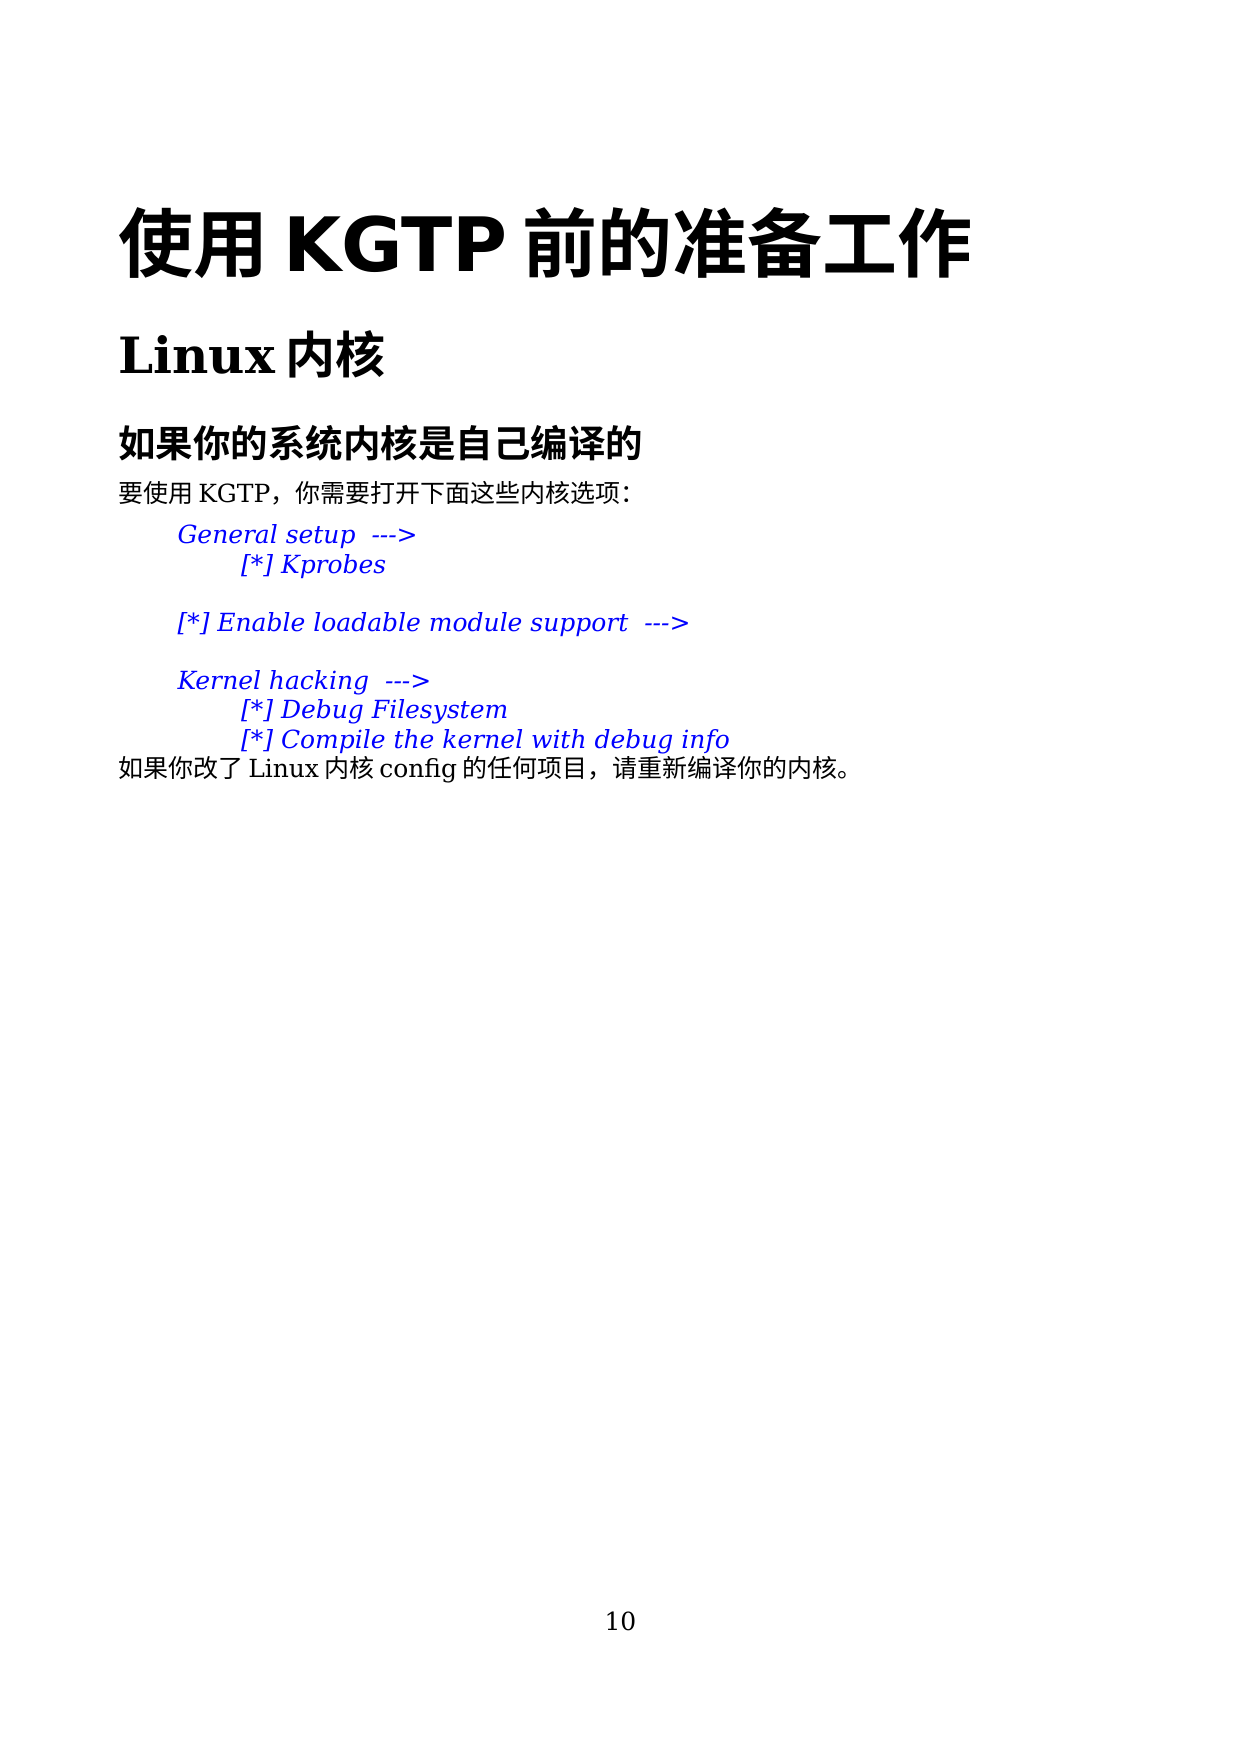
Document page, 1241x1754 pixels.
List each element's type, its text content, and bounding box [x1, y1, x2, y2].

subtitle Linux内核 [118, 327, 1122, 385]
text [*] Debug Filesystem [177, 696, 1063, 725]
text General setup ---> [177, 521, 1063, 550]
text [*] Kprobes [177, 550, 1063, 579]
subtitle 如果你的系统内核是自己编译的 [118, 423, 1122, 466]
text [*] Compile the kernel with debug info [177, 725, 1063, 754]
text Kernel hacking ---> [177, 666, 1063, 696]
text [*] Enable loadable module support ---> [177, 608, 1063, 637]
text 要使用KGTP，你需要打开下面这些内核选项： [118, 479, 1122, 508]
text 如果你改了Linux内核config的任何项目，请重新编译你的内核。 [118, 754, 1122, 783]
subtitle 使用KGTP前的准备工作 [118, 202, 1122, 289]
